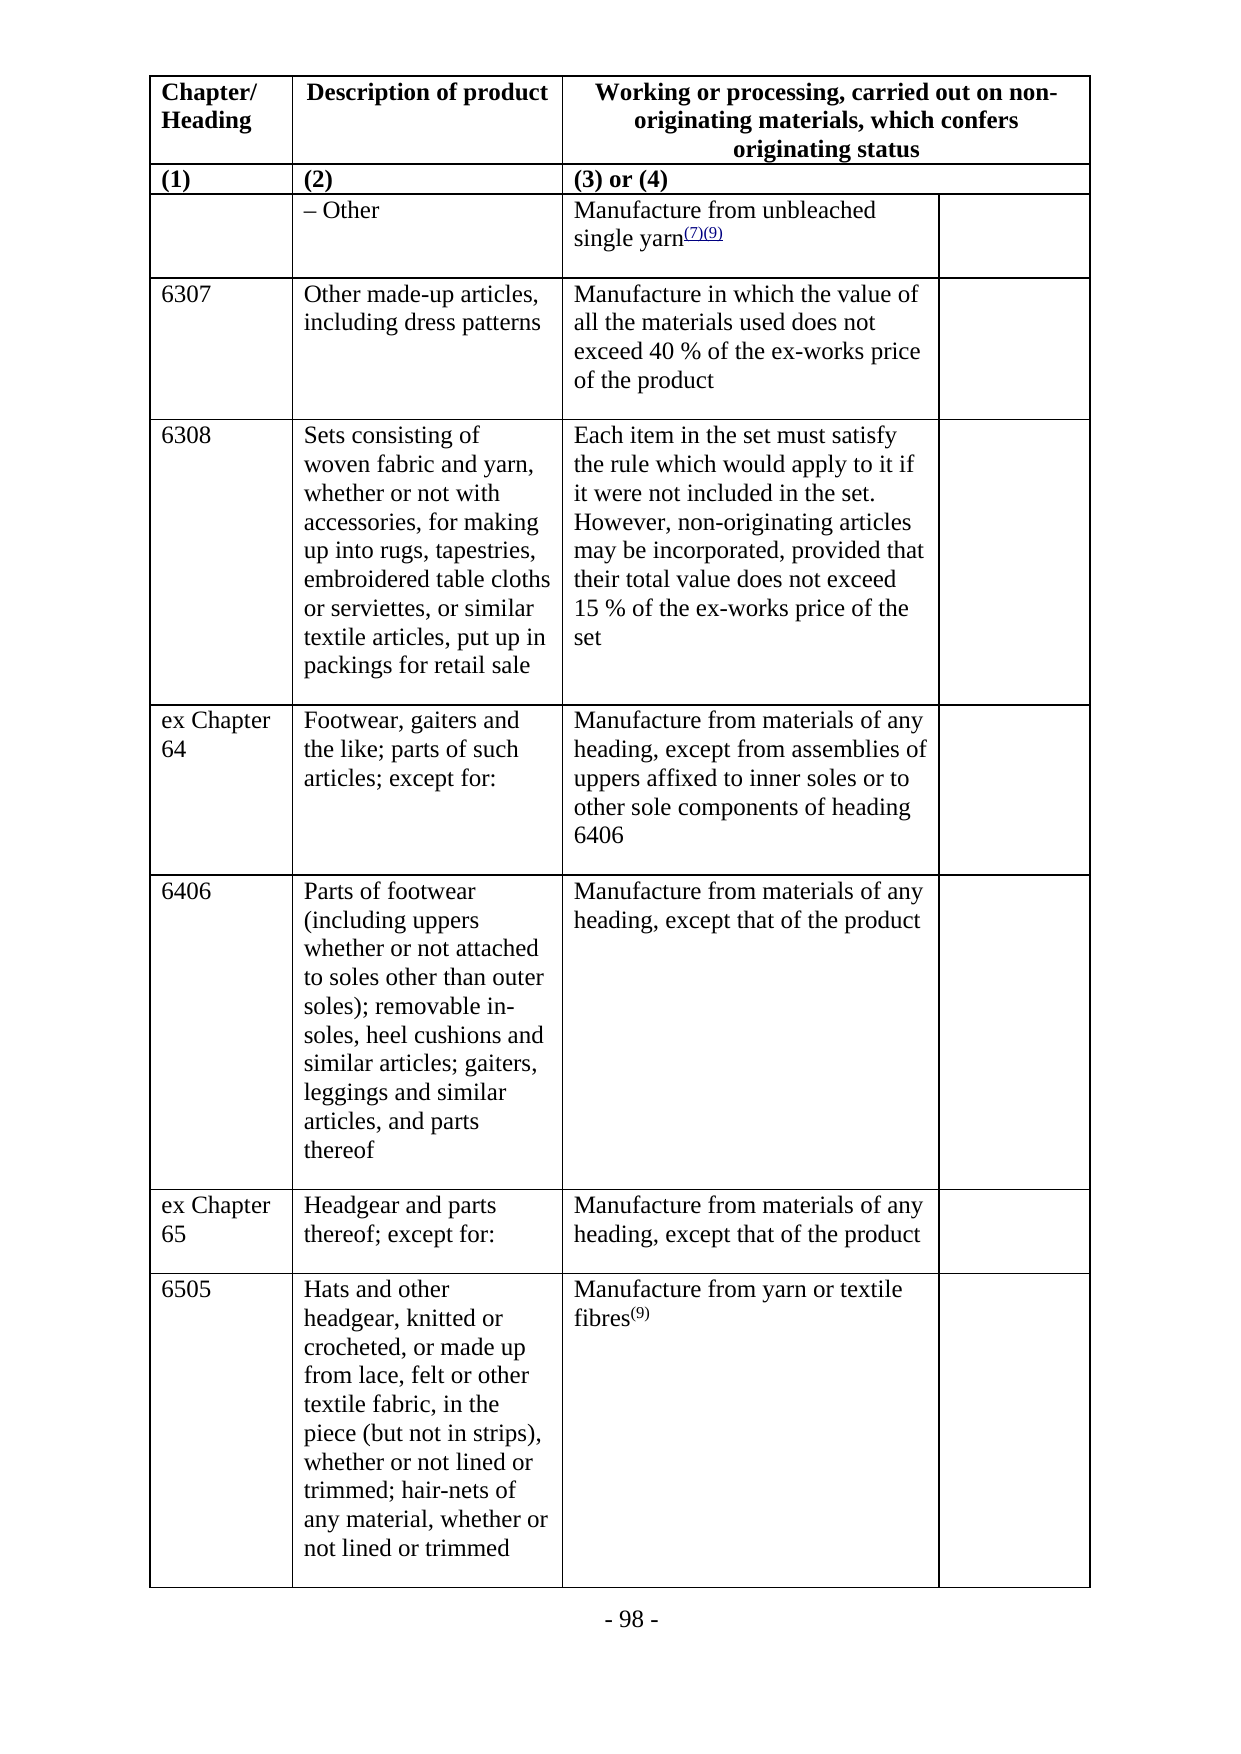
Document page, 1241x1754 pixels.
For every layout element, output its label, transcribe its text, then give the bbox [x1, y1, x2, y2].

table_cell [940, 420, 1089, 704]
table_cell Sets consisting of woven fabric and yarn, whether or not with accessories, for making up into rugs, tapestries, embroidered table cloths or serviettes, or similar textile articles, put up in packings for retail sale [293, 420, 562, 704]
table_cell [940, 279, 1089, 419]
table_cell ex Chapter 64 [151, 706, 292, 874]
table_cell [940, 1190, 1089, 1272]
table_header Chapter/ Heading [151, 77, 292, 163]
table_cell Manufacture from materials of any heading, except that of the product [563, 876, 938, 1188]
table_header Working or processing, carried out on non-originating materials, which confers originating status [563, 77, 1089, 163]
table_cell Parts of footwear (including uppers whether or not attached to soles other than outer soles); removable in-soles, heel cushions and similar articles; gaiters, leggings and similar articles, and parts thereof [293, 876, 562, 1188]
table_cell Manufacture from yarn or textile fibres(9) [563, 1274, 938, 1587]
table_cell – Other [293, 195, 562, 277]
table_cell Each item in the set must satisfy the rule which would apply to it if it were not included in the set. However, non-originating articles may be incorporated, provided that their total value does not exceed 15 % of the ex-works price of the set [563, 420, 938, 704]
table_cell 6308 [151, 420, 292, 704]
table_cell [940, 1274, 1089, 1587]
table_cell Manufacture from materials of any heading, except from assemblies of uppers affixed to inner soles or to other sole components of heading 6406 [563, 706, 938, 874]
table_cell Footwear, gaiters and the like; parts of such articles; except for: [293, 706, 562, 874]
table_cell Manufacture in which the value of all the materials used does not exceed 40 % of the ex-works price of the product [563, 279, 938, 419]
table_cell Headgear and parts thereof; except for: [293, 1190, 562, 1272]
table_cell Manufacture from materials of any heading, except that of the product [563, 1190, 938, 1272]
table_cell 6307 [151, 279, 292, 419]
table_header Description of product [293, 77, 562, 163]
table_cell [940, 876, 1089, 1188]
table_cell ex Chapter 65 [151, 1190, 292, 1272]
table_cell (1) [151, 165, 292, 193]
table_cell (2) [293, 165, 562, 193]
table_cell 6406 [151, 876, 292, 1188]
table_cell 6505 [151, 1274, 292, 1587]
table_cell [940, 195, 1089, 277]
table_cell (3) or (4) [563, 165, 1089, 193]
table_cell [151, 195, 292, 277]
table_cell Other made-up articles, including dress patterns [293, 279, 562, 419]
table_cell Hats and other headgear, knitted or crocheted, or made up from lace, felt or other textile fabric, in the piece (but not in strips), whether or not lined or trimmed; hair-nets of any material, whether or not lined or trimmed [293, 1274, 562, 1587]
table_cell [940, 706, 1089, 874]
table_cell Manufacture from unbleached single yarn(7)(9) [563, 195, 938, 277]
